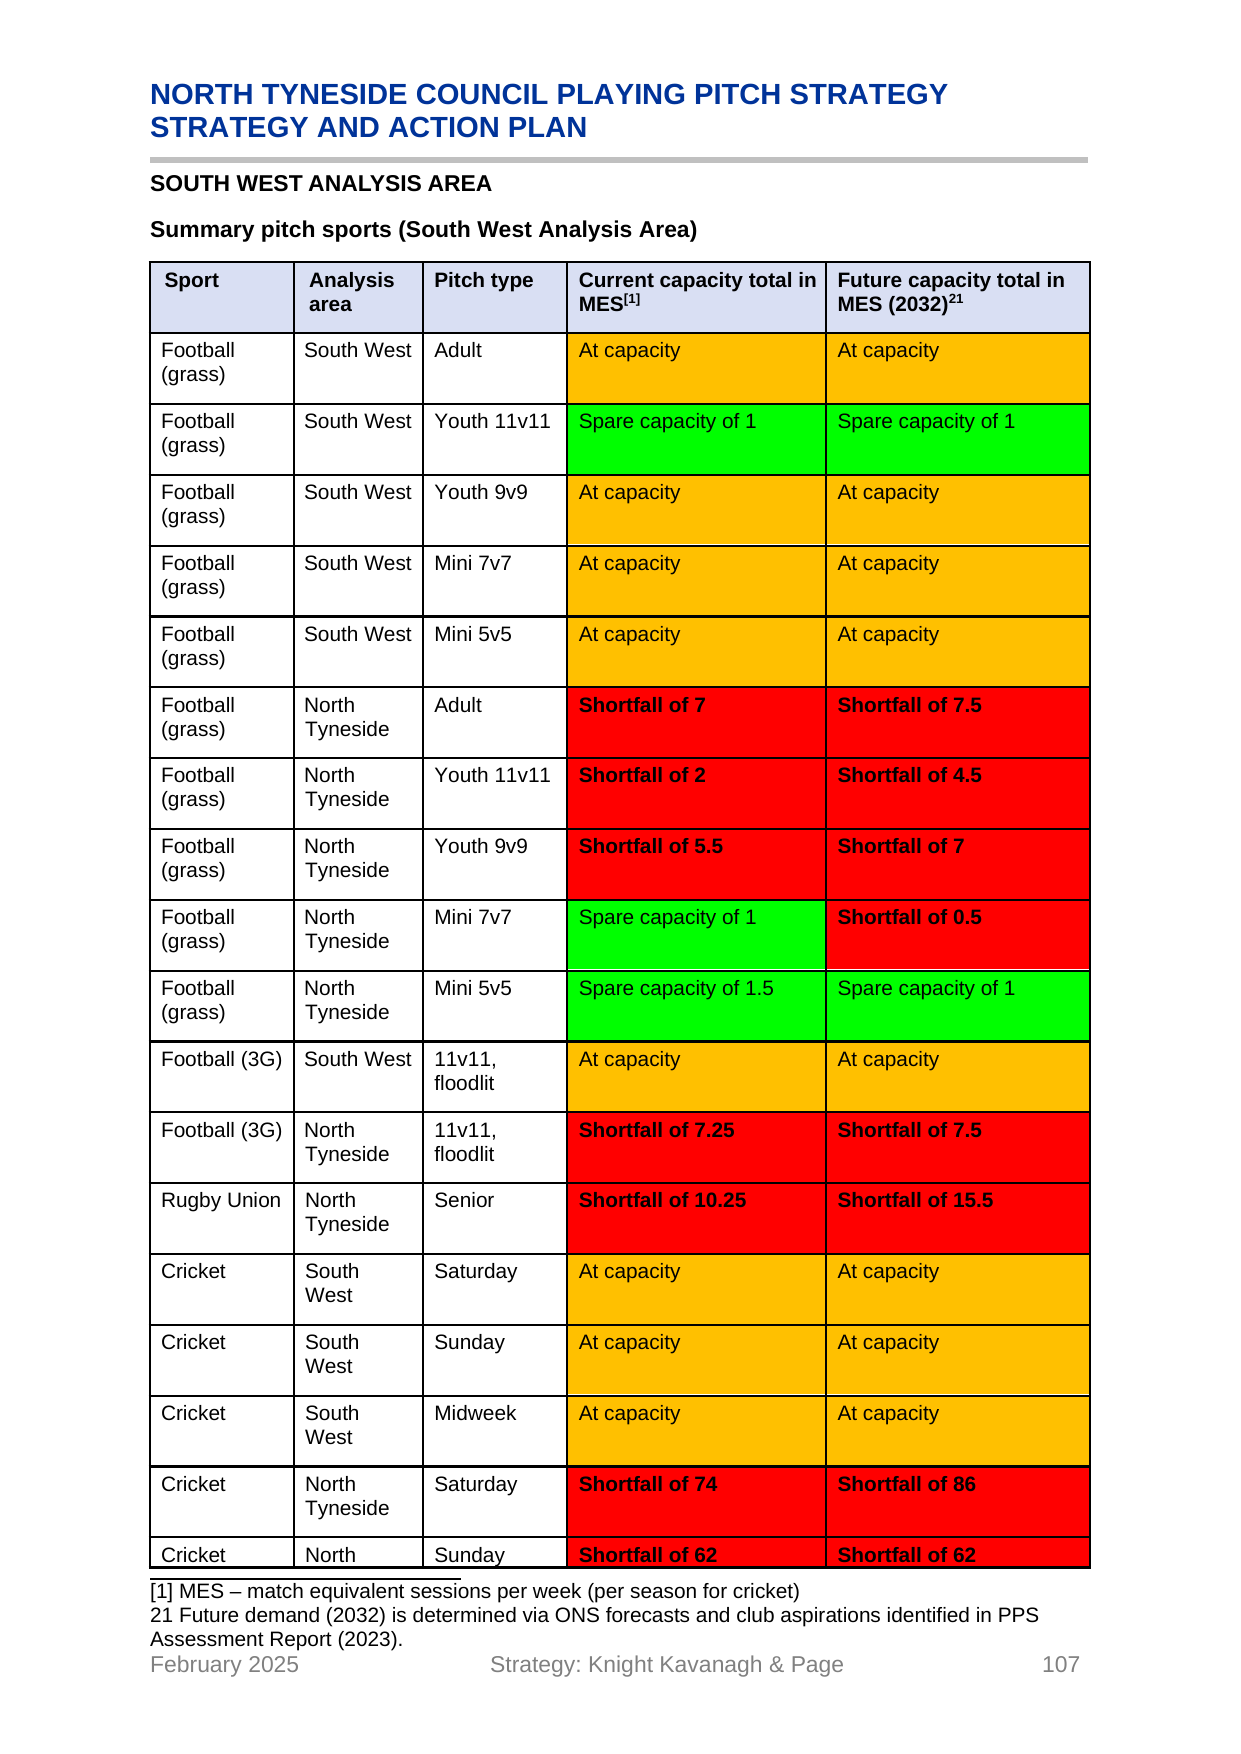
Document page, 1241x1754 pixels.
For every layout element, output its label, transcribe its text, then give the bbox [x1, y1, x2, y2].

table_cell South West [295, 1043, 422, 1111]
table_cell Mini 5v5 [424, 618, 566, 686]
table_cell Shortfall of 0.5 [827, 901, 1089, 969]
table_header Sport [151, 263, 293, 332]
table_cell Spare capacity of 1 [827, 405, 1089, 474]
table_cell Spare capacity of 1 [568, 901, 825, 969]
table_cell Shortfall of 7 [827, 830, 1089, 899]
table_cell At capacity [827, 476, 1089, 544]
table_cell At capacity [568, 1043, 825, 1111]
table_cell At capacity [568, 1397, 825, 1465]
table_cell Saturday [424, 1255, 566, 1324]
subtitle SOUTH WEST ANALYSIS AREA [150, 170, 1090, 197]
table_cell Shortfall of 7.5 [827, 688, 1089, 757]
table_cell South West [295, 1255, 422, 1324]
table_cell Sunday [424, 1326, 566, 1394]
table_cell Shortfall of 5.5 [568, 830, 825, 899]
table_cell North Tyneside [295, 688, 422, 757]
table_cell North Tyneside [295, 830, 422, 899]
table_cell Cricket [151, 1255, 293, 1324]
table_cell At capacity [568, 1326, 825, 1394]
table_cell Mini 7v7 [424, 547, 566, 615]
table_cell Cricket [151, 1326, 293, 1394]
table_cell At capacity [568, 547, 825, 615]
table_cell Cricket [151, 1468, 293, 1536]
table_cell Cricket [151, 1397, 293, 1465]
table_cell Mini 5v5 [424, 972, 566, 1040]
table_cell South West [295, 547, 422, 615]
table_cell At capacity [827, 334, 1089, 403]
table_cell At capacity [568, 476, 825, 544]
table_cell Football (grass) [151, 334, 293, 403]
table_cell Rugby Union [151, 1184, 293, 1253]
table_cell South West [295, 1326, 422, 1394]
table_cell At capacity [827, 1255, 1089, 1324]
table_cell Spare capacity of 1 [568, 405, 825, 474]
table_header Analysis area [295, 263, 422, 332]
table_cell South West [295, 334, 422, 403]
table_cell Shortfall of 15.5 [827, 1184, 1089, 1253]
table_cell Football (grass) [151, 830, 293, 899]
table_cell North Tyneside [295, 901, 422, 969]
table_cell At capacity [827, 547, 1089, 615]
table_cell Shortfall of 86 [827, 1468, 1089, 1536]
table_cell At capacity [568, 334, 825, 403]
table_cell Shortfall of 2 [568, 759, 825, 828]
table_cell Midweek [424, 1397, 566, 1465]
table_cell Spare capacity of 1 [827, 972, 1089, 1040]
table_cell Saturday [424, 1468, 566, 1536]
table_header Pitch type [424, 263, 566, 332]
table_cell Shortfall of 62 [827, 1538, 1089, 1566]
table_cell 11v11, floodlit [424, 1043, 566, 1111]
table_cell South West [295, 1397, 422, 1465]
table_cell At capacity [827, 1397, 1089, 1465]
table_cell Sunday [424, 1538, 566, 1566]
table_cell At capacity [827, 1043, 1089, 1111]
table_cell North Tyneside [295, 1113, 422, 1182]
table_cell North Tyneside [295, 1468, 422, 1536]
table_cell Adult [424, 334, 566, 403]
table_cell South West [295, 618, 422, 686]
table_cell North [295, 1538, 422, 1566]
table_cell Football (grass) [151, 618, 293, 686]
text Summary pitch sports (South West Analysis Area) [150, 216, 1090, 242]
table_cell Shortfall of 10.25 [568, 1184, 825, 1253]
table_cell Senior [424, 1184, 566, 1253]
table_header Future capacity total in MES (2032) [827, 263, 1089, 332]
table_cell Shortfall of 74 [568, 1468, 825, 1536]
table_cell North Tyneside [295, 972, 422, 1040]
table_cell North Tyneside [295, 1184, 422, 1253]
table_cell Mini 7v7 [424, 901, 566, 969]
table_cell 11v11, floodlit [424, 1113, 566, 1182]
table_cell Football (grass) [151, 972, 293, 1040]
table_cell At capacity [827, 618, 1089, 686]
table_cell Shortfall of 7.25 [568, 1113, 825, 1182]
table_cell North Tyneside [295, 759, 422, 828]
table_cell Youth 9v9 [424, 476, 566, 544]
table_cell At capacity [568, 1255, 825, 1324]
table_cell Adult [424, 688, 566, 757]
table_cell Shortfall of 7.5 [827, 1113, 1089, 1182]
table_cell South West [295, 476, 422, 544]
table_cell Football (grass) [151, 901, 293, 969]
table_header Current capacity total in MES [568, 263, 825, 332]
table_cell Shortfall of 62 [568, 1538, 825, 1566]
table_cell South West [295, 405, 422, 474]
table_cell Spare capacity of 1.5 [568, 972, 825, 1040]
table_cell Football (grass) [151, 405, 293, 474]
table_cell Youth 9v9 [424, 830, 566, 899]
table_cell Youth 11v11 [424, 405, 566, 474]
table_cell At capacity [568, 618, 825, 686]
table_cell Football (3G) [151, 1043, 293, 1111]
table_cell Football (grass) [151, 759, 293, 828]
table_cell At capacity [827, 1326, 1089, 1394]
table_cell Football (grass) [151, 688, 293, 757]
table_cell Youth 11v11 [424, 759, 566, 828]
table_cell Football (grass) [151, 547, 293, 615]
table_cell Football (3G) [151, 1113, 293, 1182]
table_cell Football (grass) [151, 476, 293, 544]
table_cell Shortfall of 7 [568, 688, 825, 757]
table_cell Shortfall of 4.5 [827, 759, 1089, 828]
table_cell Cricket [151, 1538, 293, 1566]
